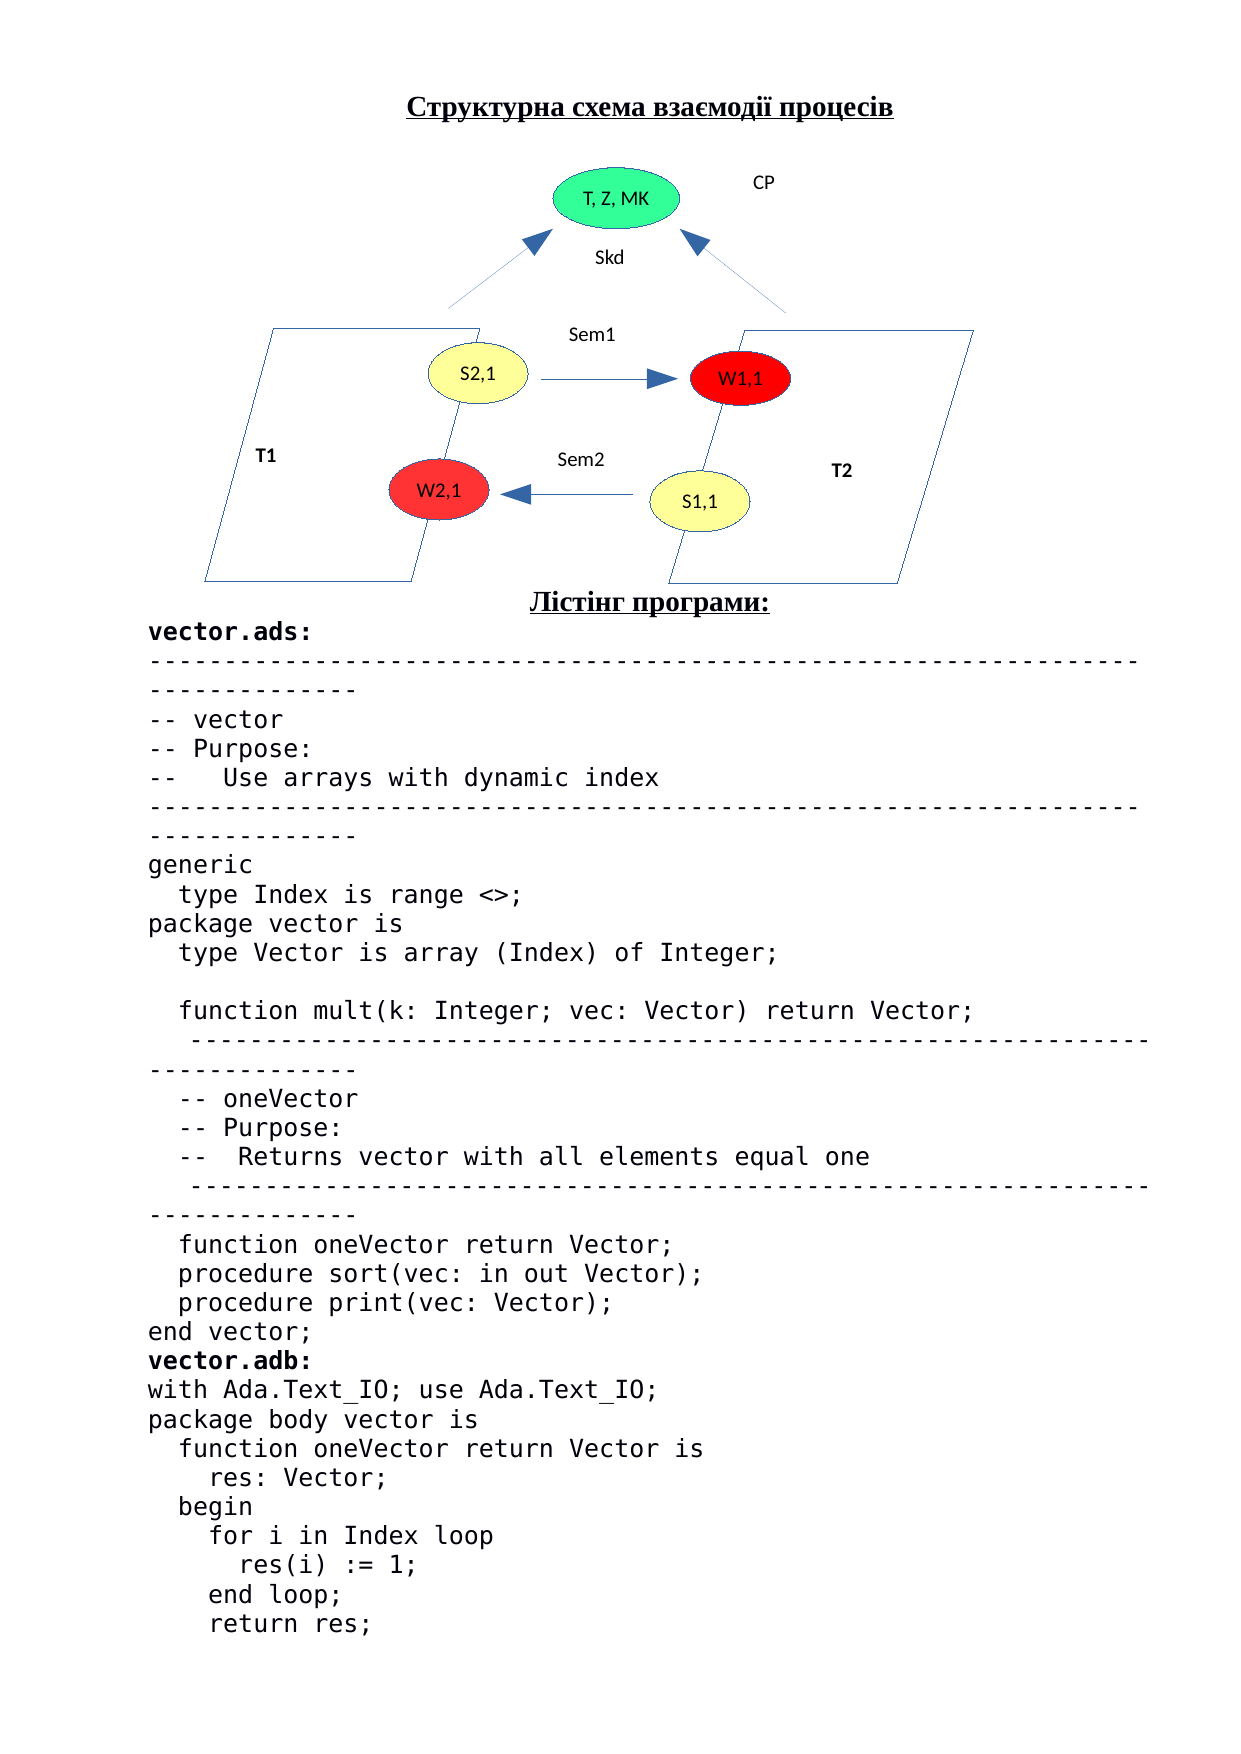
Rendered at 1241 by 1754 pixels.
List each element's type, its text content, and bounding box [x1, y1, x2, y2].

text for i in Index loop [148, 1521, 1152, 1551]
text -- Use arrays with dynamic index [148, 763, 1152, 792]
text ------------------------------------------------------------------------------ [148, 1026, 1152, 1084]
text vector.ads: [148, 617, 1152, 646]
text -- oneVector [148, 1084, 1152, 1113]
text -------------------------------------------------------------------------------- [148, 646, 1152, 705]
text package vector is [148, 909, 1152, 938]
text procedure print(vec: Vector); [148, 1288, 1152, 1317]
text ------------------------------------------------------------------------------ [148, 1171, 1152, 1230]
text end loop; [148, 1580, 1152, 1609]
text function oneVector return Vector; [148, 1230, 1152, 1259]
text Структурна схема взаємодії процесів [148, 89, 1152, 122]
text end vector; [148, 1317, 1152, 1346]
text with Ada.Text_IO; use Ada.Text_IO; [148, 1376, 1152, 1405]
text function mult(k: Integer; vec: Vector) return Vector; [148, 996, 1152, 1026]
text type Index is range <>; [148, 880, 1152, 909]
text package body vector is [148, 1405, 1152, 1434]
text type Vector is array (Index) of Integer; [148, 938, 1152, 967]
text function oneVector return Vector is [148, 1434, 1152, 1463]
text return res; [148, 1609, 1152, 1638]
text vector.adb: [148, 1346, 1152, 1376]
text generic [148, 851, 1152, 880]
text procedure sort(vec: in out Vector); [148, 1259, 1152, 1288]
text -- Purpose: [148, 1113, 1152, 1142]
text res: Vector; [148, 1463, 1152, 1492]
text res(i) := 1; [148, 1551, 1152, 1580]
text -- Returns vector with all elements equal one [148, 1142, 1152, 1171]
text begin [148, 1492, 1152, 1521]
text -- Purpose: [148, 734, 1152, 763]
text -------------------------------------------------------------------------------- [148, 792, 1152, 851]
text -- vector [148, 705, 1152, 734]
text Лістінг програми: [148, 156, 1152, 617]
